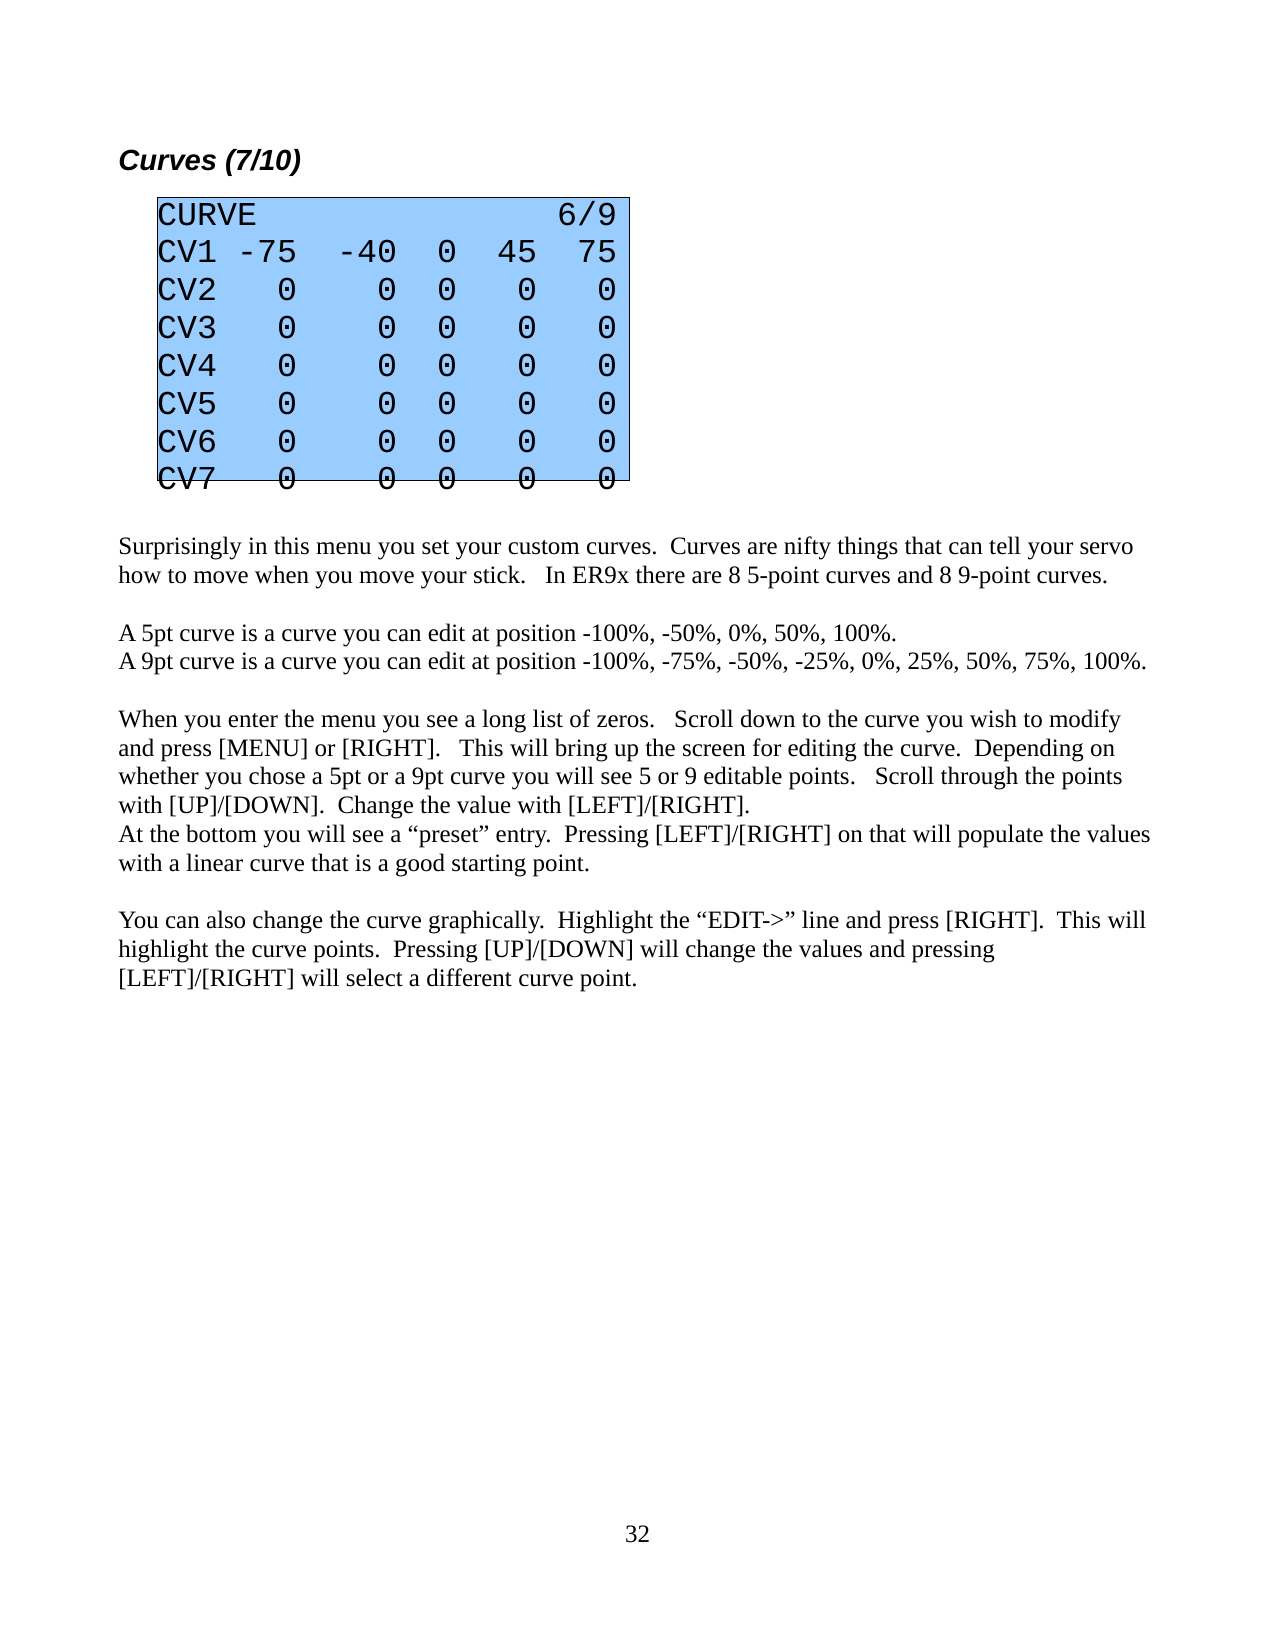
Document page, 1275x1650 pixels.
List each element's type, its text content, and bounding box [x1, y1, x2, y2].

text You can also change the curve graphically. Highlight the “EDIT->” line and press [RIGHT]. This will highlight the curve points. Pressing [UP]/[DOWN] will change the values and pressing [LEFT]/[RIGHT] will select a different curve point. [118, 905, 1157, 991]
subtitle Curves (7/10) [118, 143, 1157, 177]
text At the bottom you will see a “preset” entry. Pressing [LEFT]/[RIGHT] on that will populate the values with a linear curve that is a good starting point. [118, 819, 1157, 876]
text A 9pt curve is a curve you can edit at position -100%, -75%, -50%, -25%, 0%, 25%, 50%, 75%, 100%. [118, 646, 1157, 675]
text A 5pt curve is a curve you can edit at position -100%, -50%, 0%, 50%, 100%. [118, 618, 1157, 646]
text When you enter the menu you see a long list of zeros. Scroll down to the curve you wish to modify and press [MENU] or [RIGHT]. This will bring up the screen for editing the curve. Depending on whether you chose a 5pt or a 9pt curve you will see 5 or 9 editable points. Scroll through the points with [UP]/[DOWN]. Change the value with [LEFT]/[RIGHT]. [118, 704, 1157, 819]
text Surprisingly in this menu you set your custom curves. Curves are nifty things that can tell your servo how to move when you move your stick. In ER9x there are 8 5-point curves and 8 9-point curves. [118, 531, 1157, 589]
